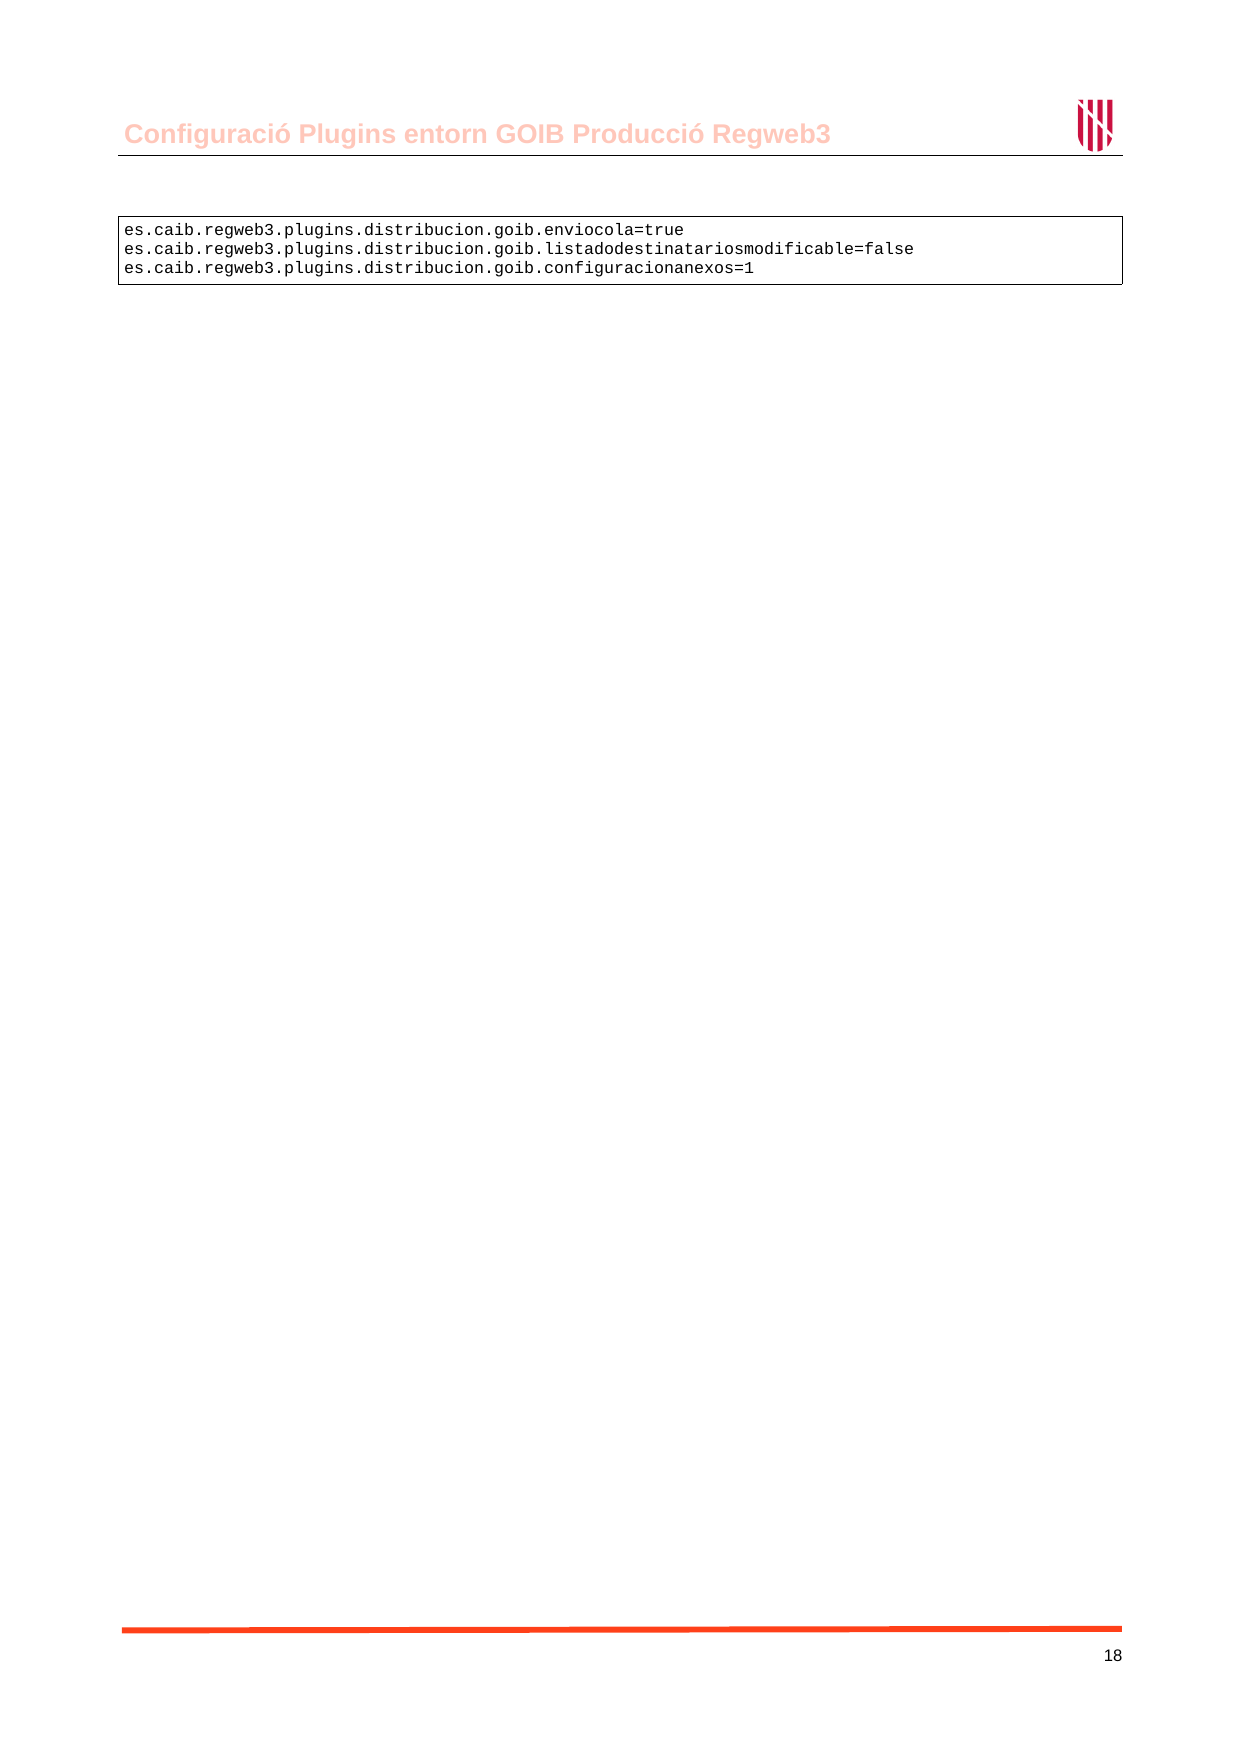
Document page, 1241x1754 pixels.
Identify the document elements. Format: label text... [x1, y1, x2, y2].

picture [1075, 97, 1115, 153]
table_cell es.caib.regweb3.plugins.distribucion.goib.enviocola=true es.caib.regweb3.plugins.distribucion.goib.listadodestinatariosmodificable=false es.caib.regweb3.plugins.distribucion.goib.configuracionanexos=1 [119, 217, 1122, 284]
